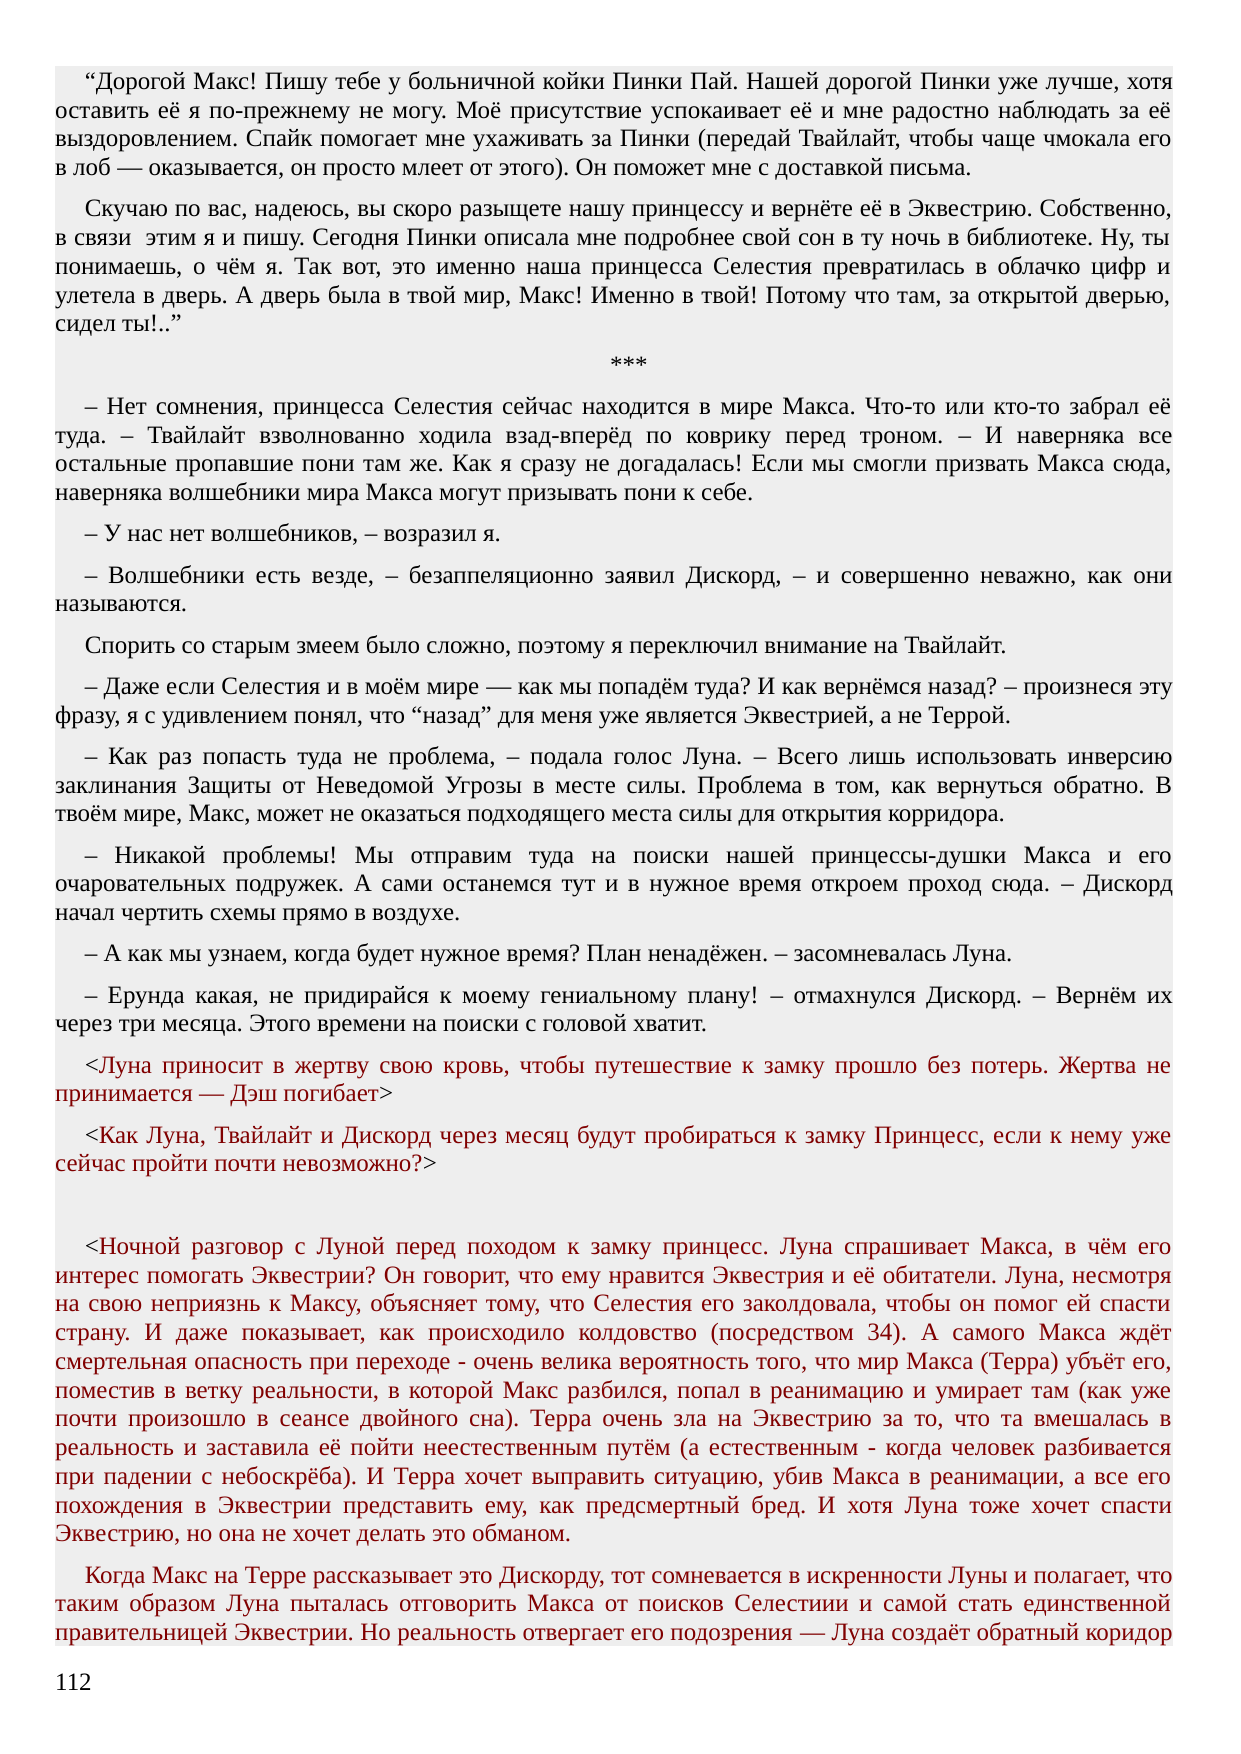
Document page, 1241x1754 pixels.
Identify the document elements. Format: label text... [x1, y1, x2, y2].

text “Дорогой Макс! Пишу тебе у больничной койки Пинки Пай. Нашей дорогой Пинки уже лучше, хотя оставить её я по-прежнему не могу. Моё присутствие успокаивает её и мне радостно наблюдать за её выздоровлением. Спайк помогает мне ухаживать за Пинки (передай Твайлайт, чтобы чаще чмокала его в лоб — оказывается, он просто млеет от этого). Он поможет мне с доставкой письма. [55, 66, 1173, 181]
text – А как мы узнаем, когда будет нужное время? План ненадёжен. – засомневалась Луна. [55, 938, 1173, 967]
text Когда Макс на Терре рассказывает это Дискорду, тот сомневается в искренности Луны и полагает, что таким образом Луна пыталась отговорить Макса от поисков Селестиии и самой стать единственной правительницей Эквестрии. Но реальность отвергает его подозрения — Луна создаёт обратный коридор [55, 1560, 1173, 1646]
text – Нет сомнения, принцесса Селестия сейчас находится в мире Макса. Что-то или кто-то забрал её туда. – Твайлайт взволнованно ходила взад-вперёд по коврику перед троном. – И наверняка все остальные пропавшие пони там же. Как я сразу не догадалась! Если мы смогли призвать Макса сюда, наверняка волшебники мира Макса могут призывать пони к себе. [55, 391, 1173, 506]
text – Волшебники есть везде, – безаппеляционно заявил Дискорд, – и совершенно неважно, как они называются. [55, 560, 1173, 617]
text Спорить со старым змеем было сложно, поэтому я переключил внимание на Твайлайт. [55, 630, 1173, 658]
text – Даже если Селестия и в моём мире — как мы попадём туда? И как вернёмся назад? – произнеся эту фразу, я с удивлением понял, что “назад” для меня уже является Эквестрией, а не Террой. [55, 671, 1173, 728]
text <Луна приносит в жертву свою кровь, чтобы путешествие к замку прошло без потерь. Жертва не принимается — Дэш погибает> [55, 1050, 1173, 1107]
text <Как Луна, Твайлайт и Дискорд через месяц будут пробираться к замку Принцесс, если к нему уже сейчас пройти почти невозможно?> [55, 1120, 1173, 1177]
text *** [55, 350, 1173, 378]
text Скучаю по вас, надеюсь, вы скоро разыщете нашу принцессу и вернёте её в Эквестрию. Собственно, в связи этим я и пишу. Сегодня Пинки описала мне подробнее свой сон в ту ночь в библиотеке. Ну, ты понимаешь, о чём я. Так вот, это именно наша принцесса Селестия превратилась в облачко цифр и улетела в дверь. А дверь была в твой мир, Макс! Именно в твой! Потому что там, за открытой дверью, сидел ты!..” [55, 193, 1173, 337]
text – У нас нет волшебников, – возразил я. [55, 518, 1173, 547]
text – Как раз попасть туда не проблема, – подала голос Луна. – Всего лишь использовать инверсию заклинания Защиты от Неведомой Угрозы в месте силы. Проблема в том, как вернуться обратно. В твоём мире, Макс, может не оказаться подходящего места силы для открытия корридора. [55, 741, 1173, 827]
text – Ерунда какая, не придирайся к моему гениальному плану! – отмахнулся Дискорд. – Вернём их через три месяца. Этого времени на поиски с головой хватит. [55, 980, 1173, 1037]
text – Никакой проблемы! Мы отправим туда на поиски нашей принцессы-душки Макса и его очаровательных подружек. А сами останемся тут и в нужное время откроем проход сюда. – Дискорд начал чертить схемы прямо в воздухе. [55, 840, 1173, 926]
text <Ночной разговор с Луной перед походом к замку принцесс. Луна спрашивает Макса, в чём его интерес помогать Эквестрии? Он говорит, что ему нравится Эквестрия и её обитатели. Луна, несмотря на свою неприязнь к Максу, объясняет тому, что Селестия его заколдовала, чтобы он помог ей спасти страну. И даже показывает, как происходило колдовство (посредством 34). А самого Макса ждёт смертельная опасность при переходе - очень велика вероятность того, что мир Макса (Терра) убъёт его, поместив в ветку реальности, в которой Макс разбился, попал в реанимацию и умирает там (как уже почти произошло в сеансе двойного сна). Терра очень зла на Эквестрию за то, что та вмешалась в реальность и заставила её пойти неестественным путём (а естественным - когда человек разбивается при падении с небоскрёба). И Терра хочет выправить ситуацию, убив Макса в реанимации, а все его похождения в Эквестрии представить ему, как предсмертный бред. И хотя Луна тоже хочет спасти Эквестрию, но она не хочет делать это обманом. [55, 1231, 1173, 1547]
